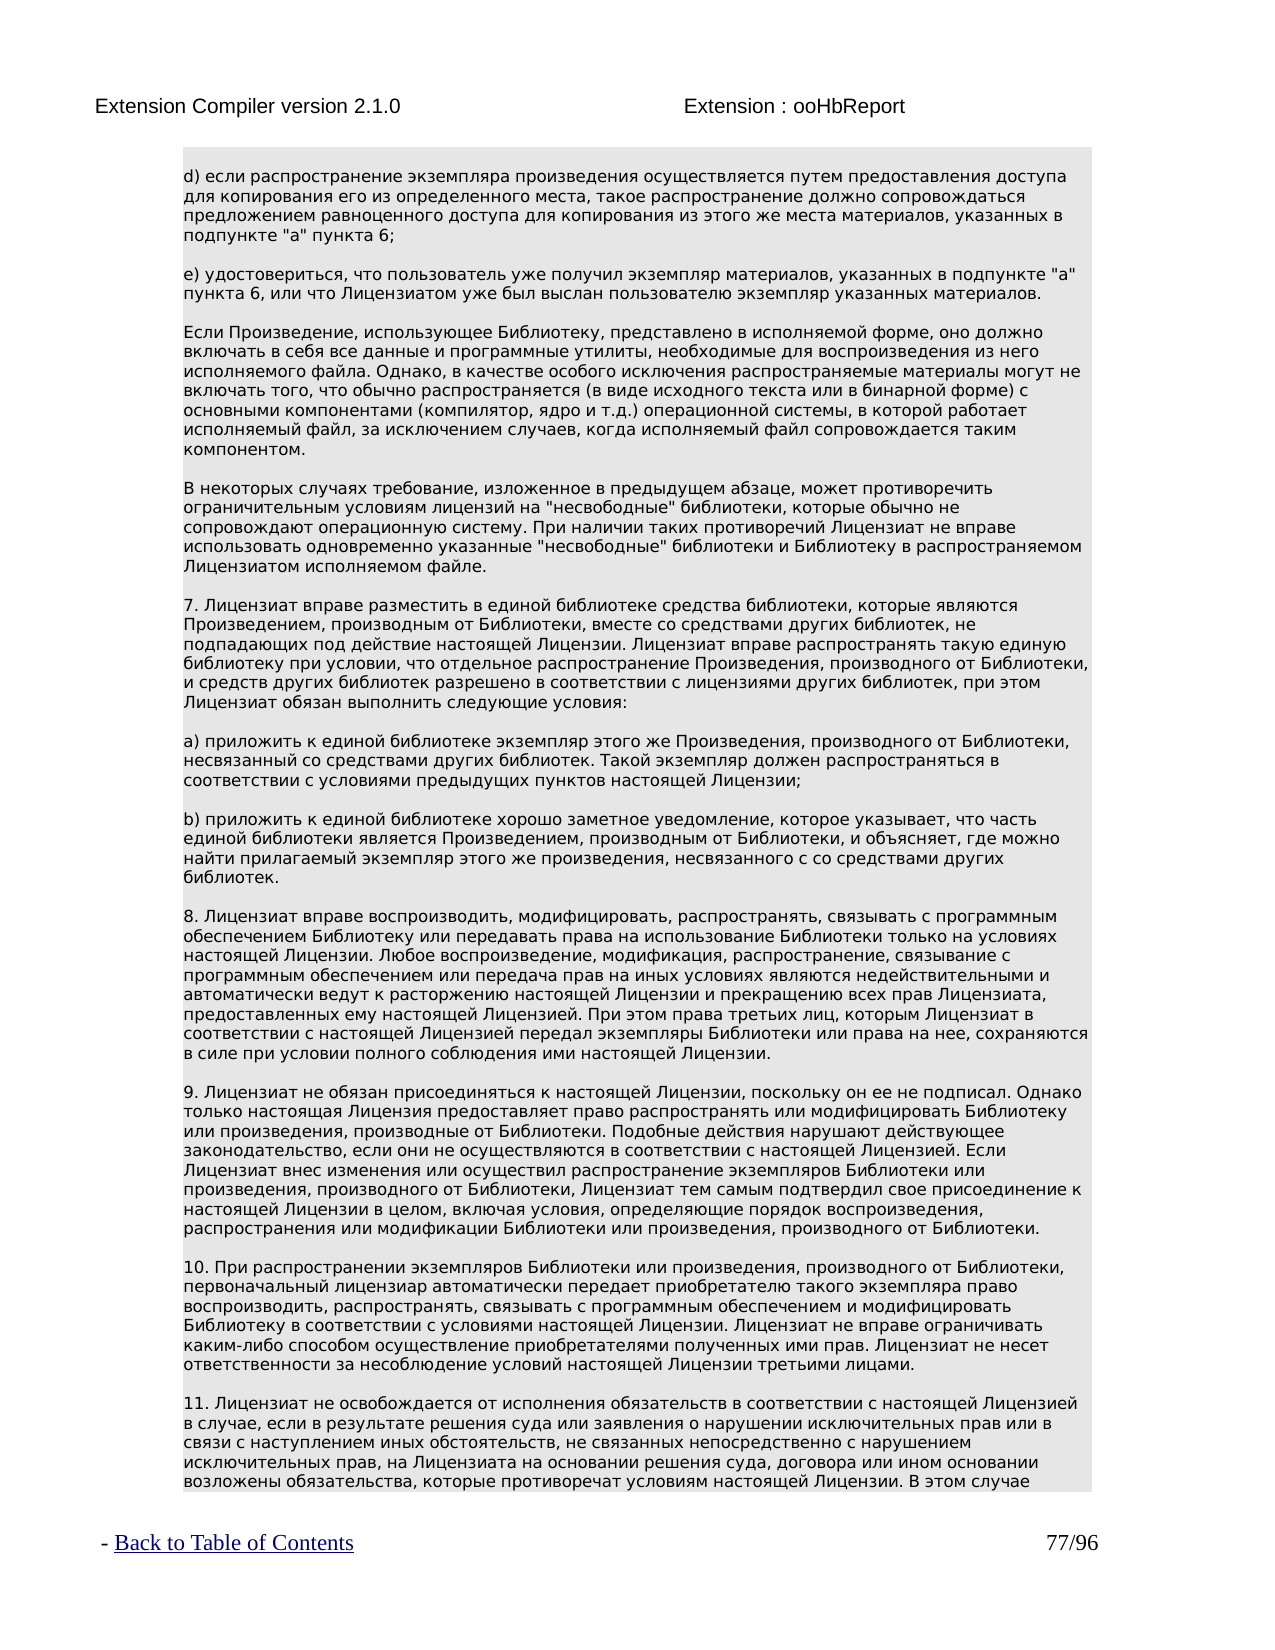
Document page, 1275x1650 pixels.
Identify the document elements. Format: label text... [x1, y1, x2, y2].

text 11. Лицензиат не освобождается от исполнения обязательств в соответствии с настоящей Лицензией в случае, если в результате решения суда или заявления о нарушении исключительных прав или в связи с наступлением иных обстоятельств, не связанных непосредственно с нарушением исключительных прав, на Лицензиата на основании решения суда, договора или ином основании возложены обязательства, которые противоречат условиям настоящей Лицензии. В этом случае [183, 1394, 1092, 1492]
text 7. Лицензиат вправе разместить в единой библиотеке средства библиотеки, которые являются Произведением, производным от Библиотеки, вместе со средствами других библиотек, не подпадающих под действие настоящей Лицензии. Лицензиат вправе распространять такую единую библиотеку при условии, что отдельное распространение Произведения, производного от Библиотеки, и средств других библиотек разрешено в соответствии с лицензиями других библиотек, при этом Лицензиат обязан выполнить следующие условия: [183, 596, 1092, 712]
text b) приложить к единой библиотеке хорошо заметное уведомление, которое указывает, что часть единой библиотеки является Произведением, производным от Библиотеки, и объясняет, где можно найти прилагаемый экземпляр этого же произведения, несвязанного с со средствами других библиотек. [183, 810, 1092, 888]
text 10. При распространении экземпляров Библиотеки или произведения, производного от Библиотеки, первоначальный лицензиар автоматически передает приобретателю такого экземпляра право воспроизводить, распространять, связывать с программным обеспечением и модифицировать Библиотеку в соответствии с условиями настоящей Лицензии. Лицензиат не вправе ограничивать каким-либо способом осуществление приобретателями полученных ими прав. Лицензиат не несет ответственности за несоблюдение условий настоящей Лицензии третьими лицами. [183, 1258, 1092, 1375]
text 9. Лицензиат не обязан присоединяться к настоящей Лицензии, поскольку он ее не подписал. Однако только настоящая Лицензия предоставляет право распространять или модифицировать Библиотеку или произведения, производные от Библиотеки. Подобные действия нарушают действующее законодательство, если они не осуществляются в соответствии с настоящей Лицензией. Если Лицензиат внес изменения или осуществил распространение экземпляров Библиотеки или произведения, производного от Библиотеки, Лицензиат тем самым подтвердил свое присоединение к настоящей Лицензии в целом, включая условия, определяющие порядок воспроизведения, распространения или модификации Библиотеки или произведения, производного от Библиотеки. [183, 1082, 1092, 1238]
text d) если распространение экземпляра произведения осуществляется путем предоставления доступа для копирования его из определенного места, такое распространение должно сопровождаться предложением равноценного доступа для копирования из этого же места материалов, указанных в подпункте "а" пункта 6; [183, 167, 1092, 245]
text В некоторых случаях требование, изложенное в предыдущем абзаце, может противоречить ограничительным условиям лицензий на "неcвободные" библиотеки, которые обычно не сопровождают операционную систему. При наличии таких противоречий Лицензиат не вправе использовать одновременно указанные "несвободные" библиотеки и Библиотеку в распространяемом Лицензиатом исполняемом файле. [183, 479, 1092, 576]
text 8. Лицензиат вправе воспроизводить, модифицировать, распространять, связывать с программным обеспечением Библиотеку или передавать права на использование Библиотеки только на условиях настоящей Лицензии. Любое воспроизведение, модификация, распространение, связывание с программным обеспечением или передача прав на иных условиях являются недействительными и автоматически ведут к расторжению настоящей Лицензии и прекращению всех прав Лицензиата, предоставленных ему настоящей Лицензией. При этом права третьих лиц, которым Лицензиат в соответствии с настоящей Лицензией передал экземпляры Библиотеки или права на нее, сохраняются в силе при условии полного соблюдения ими настоящей Лицензии. [183, 907, 1092, 1063]
text e) удостовериться, что пользователь уже получил экземпляр материалов, указанных в подпункте "а" пункта 6, или что Лицензиатом уже был выслан пользователю экземпляр указанных материалов. [183, 264, 1092, 303]
text Если Произведение, использующее Библиотеку, представлено в исполняемой форме, оно должно включать в себя все данные и программные утилиты, необходимые для воспроизведения из него исполняемого файла. Однако, в качестве особого исключения распространяемые материалы могут не включать того, что обычно распространяется (в виде исходного текста или в бинарной форме) с основными компонентами (компилятор, ядро и т.д.) операционной системы, в которой работает исполняемый файл, за исключением случаев, когда исполняемый файл сопровождается таким компонентом. [183, 323, 1092, 459]
text а) приложить к единой библиотеке экземпляр этого же Произведения, производного от Библиотеки, несвязанный со средствами других библиотек. Такой экземпляр должен распространяться в соответствии с условиями предыдущих пунктов настоящей Лицензии; [183, 732, 1092, 790]
